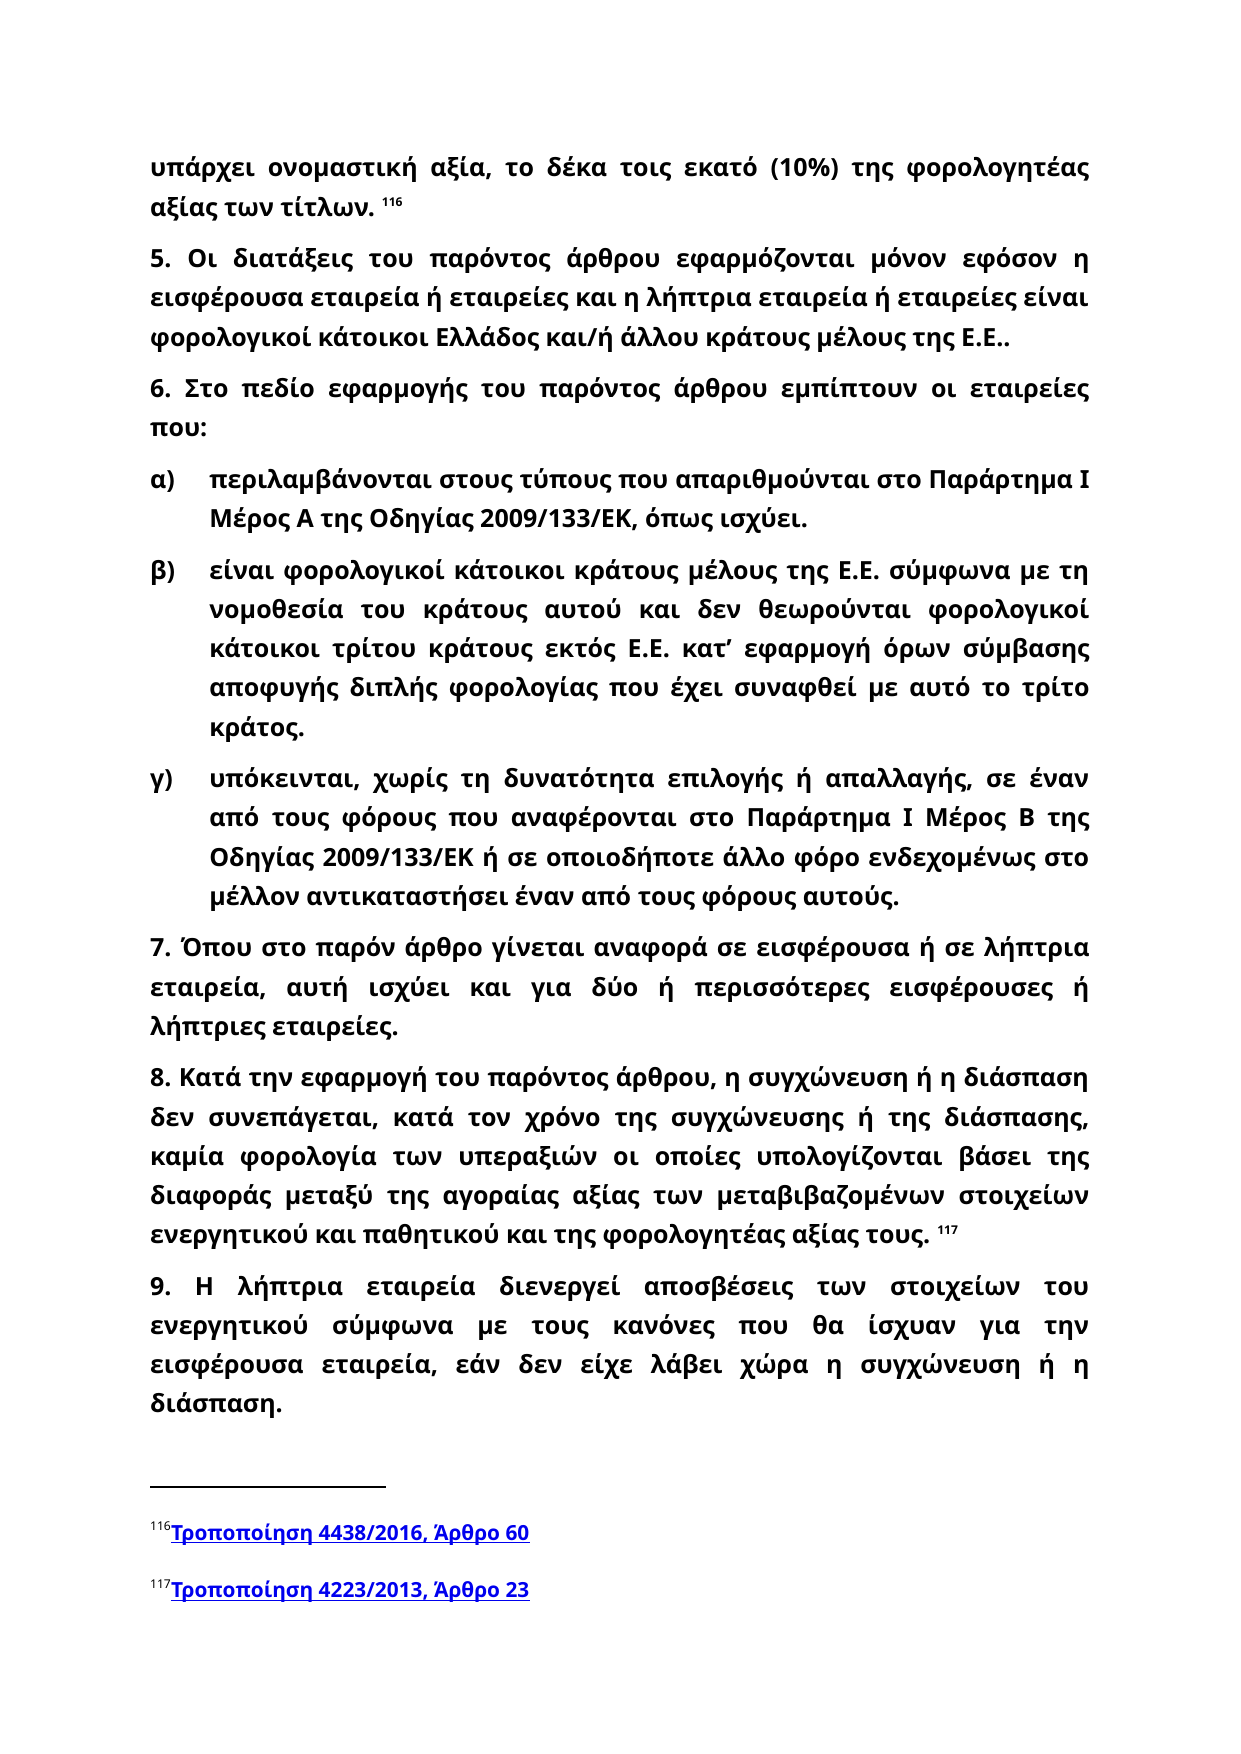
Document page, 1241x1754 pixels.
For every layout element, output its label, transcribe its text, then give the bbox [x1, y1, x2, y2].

text 7. Όπου στο παρόν άρθρο γίνεται αναφορά σε εισφέρουσα ή σε λήπτρια εταιρεία, αυτή ισχύει και για δύο ή περισσότερες εισφέρουσες ή λήπτριες εταιρείες. [150, 930, 1090, 1042]
text 6. Στο πεδίο εφαρμογής του παρόντος άρθρου εμπίπτουν οι εταιρείες που: [150, 371, 1090, 444]
list α) περιλαμβάνονται στους τύπους που απαριθμούνται στο Παράρτημα Ι Μέρος Α της Οδηγίας 2009/133/ΕΚ, όπως ισχύει. [150, 462, 1090, 535]
text 8. Κατά την εφαρμογή του παρόντος άρθρου, η συγχώνευση ή η διάσπαση δεν συνεπάγεται, κατά τον χρόνο της συγχώνευσης ή της διάσπασης, καμία φορολογία των υπεραξιών οι οποίες υπολογίζονται βάσει της διαφοράς μεταξύ της αγοραίας αξίας των μεταβιβαζομένων στοιχείων ενεργητικού και παθητικού και της φορολογητέας αξίας τους. [150, 1060, 1090, 1251]
text υπάρχει ονομαστική αξία, το δέκα τοις εκατό (10%) της φορολογητέας αξίας των τίτλων. [150, 150, 1090, 223]
text 5. Οι διατάξεις του παρόντος άρθρου εφαρμόζονται μόνον εφόσον η εισφέρουσα εταιρεία ή εταιρείες και η λήπτρια εταιρεία ή εταιρείες είναι φορολογικοί κάτοικοι Ελλάδος και/ή άλλου κράτους μέλους της Ε.Ε.. [150, 241, 1090, 353]
text Τροποποίηση 4438/2016, Άρθρο 60 [150, 1518, 1090, 1546]
list γ) υπόκεινται, χωρίς τη δυνατότητα επιλογής ή απαλλαγής, σε έναν από τους φόρους που αναφέρονται στο Παράρτημα Ι Μέρος Β της Οδηγίας 2009/133/ΕΚ ή σε οποιοδήποτε άλλο φόρο ενδεχομένως στο μέλλον αντικαταστήσει έναν από τους φόρους αυτούς. [150, 761, 1090, 912]
text 9. Η λήπτρια εταιρεία διενεργεί αποσβέσεις των στοιχείων του ενεργητικού σύμφωνα με τους κανόνες που θα ίσχυαν για την εισφέρουσα εταιρεία, εάν δεν είχε λάβει χώρα η συγχώνευση ή η διάσπαση. [150, 1268, 1090, 1420]
text Τροποποίηση 4223/2013, Άρθρο 23 [150, 1576, 1090, 1604]
list β) είναι φορολογικοί κάτοικοι κράτους μέλους της Ε.Ε. σύμφωνα με τη νομοθεσία του κράτους αυτού και δεν θεωρούνται φορολογικοί κάτοικοι τρίτου κράτους εκτός Ε.Ε. κατ’ εφαρμογή όρων σύμβασης αποφυγής διπλής φορολογίας που έχει συναφθεί με αυτό το τρίτο κράτος. [150, 552, 1090, 743]
